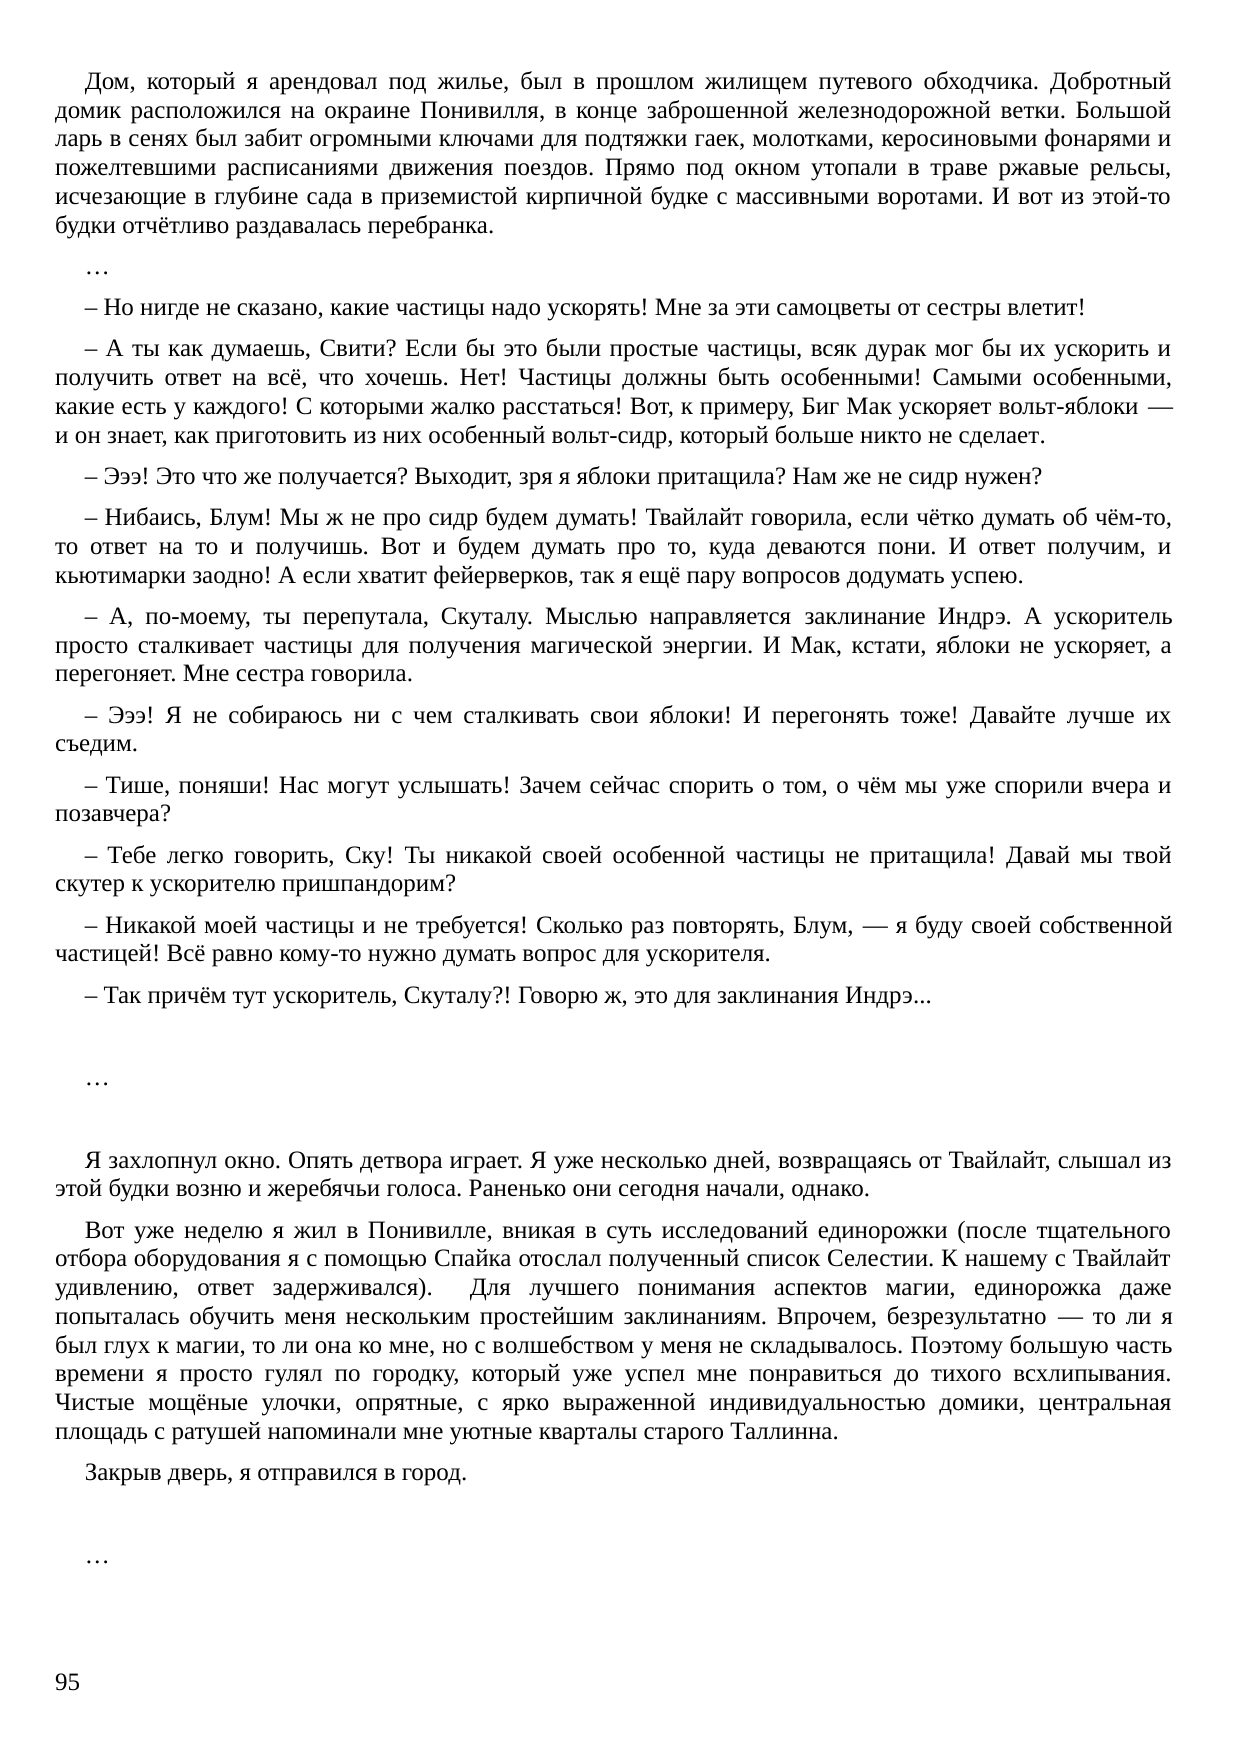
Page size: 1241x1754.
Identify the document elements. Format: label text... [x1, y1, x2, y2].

text … [55, 1062, 1173, 1091]
text Дом, который я арендовал под жилье, был в прошлом жилищем путевого обходчика. Добротный домик расположился на окраине Понивилля, в конце заброшенной железнодорожной ветки. Большой ларь в сенях был забит огромными ключами для подтяжки гаек, молотками, керосиновыми фонарями и пожелтевшими расписаниями движения поездов. Прямо под окном утопали в траве ржавые рельсы, исчезающие в глубине сада в приземистой кирпичной будке с массивными воротами. И вот из этой-то будки отчётливо раздавалась перебранка. [55, 66, 1173, 238]
text – Никакой моей частицы и не требуется! Сколько раз повторять, Блум, — я буду своей собственной частицей! Всё равно кому-то нужно думать вопрос для ускорителя. [55, 910, 1173, 967]
text – Так причём тут ускоритель, Скуталу?! Говорю ж, это для заклинания Индрэ... [55, 980, 1173, 1008]
text – Эээ! Я не собираюсь ни с чем сталкивать свои яблоки! И перегонять тоже! Давайте лучше их съедим. [55, 700, 1173, 757]
text – Тебе легко говорить, Ску! Ты никакой своей особенной частицы не притащила! Давай мы твой скутер к ускорителю пришпандорим? [55, 840, 1173, 897]
text – Тише, поняши! Нас могут услышать! Зачем сейчас спорить о том, о чём мы уже спорили вчера и позавчера? [55, 770, 1173, 827]
text Вот уже неделю я жил в Понивилле, вникая в суть исследований единорожки (после тщательного отбора оборудования я с помощью Спайка отослал полученный список Селестии. К нашему с Твайлайт удивлению, ответ задерживался). Для лучшего понимания аспектов магии, единорожка даже попыталась обучить меня нескольким простейшим заклинаниям. Впрочем, безрезультатно — то ли я был глух к магии, то ли она ко мне, но с волшебством у меня не складывалось. Поэтому большую часть времени я просто гулял по городку, который уже успел мне понравиться до тихого всхлипывания. Чистые мощёные улочки, опрятные, с ярко выраженной индивидуальностью домики, центральная площадь с ратушей напоминали мне уютные кварталы старого Таллинна. [55, 1215, 1173, 1445]
text – Но нигде не сказано, какие частицы надо ускорять! Мне за эти самоцветы от сестры влетит! [55, 292, 1173, 321]
text – А, по-моему, ты перепутала, Скуталу. Мыслью направляется заклинание Индрэ. А ускоритель просто сталкивает частицы для получения магической энергии. И Мак, кстати, яблоки не ускоряет, а перегоняет. Мне сестра говорила. [55, 601, 1173, 687]
text – Эээ! Это что же получается? Выходит, зря я яблоки притащила? Нам же не сидр нужен? [55, 461, 1173, 490]
text … [55, 251, 1173, 280]
text Закрыв дверь, я отправился в город. [55, 1457, 1173, 1486]
text … [55, 1540, 1173, 1568]
text – Нибаись, Блум! Мы ж не про сидр будем думать! Твайлайт говорила, если чётко думать об чём-то, то ответ на то и получишь. Вот и будем думать про то, куда деваются пони. И ответ получим, и кьютимарки заодно! А если хватит фейерверков, так я ещё пару вопросов додумать успею. [55, 502, 1173, 588]
text Я захлопнул окно. Опять детвора играет. Я уже несколько дней, возвращаясь от Твайлайт, слышал из этой будки возню и жеребячьи голоса. Раненько они сегодня начали, однако. [55, 1145, 1173, 1202]
text – А ты как думаешь, Свити? Если бы это были простые частицы, всяк дурак мог бы их ускорить и получить ответ на всё, что хочешь. Нет! Частицы должны быть особенными! Самыми особенными, какие есть у каждого! С которыми жалко расстаться! Вот, к примеру, Биг Мак ускоряет вольт-яблоки — и он знает, как приготовить из них особенный вольт-сидр, который больше никто не сделает. [55, 333, 1173, 448]
